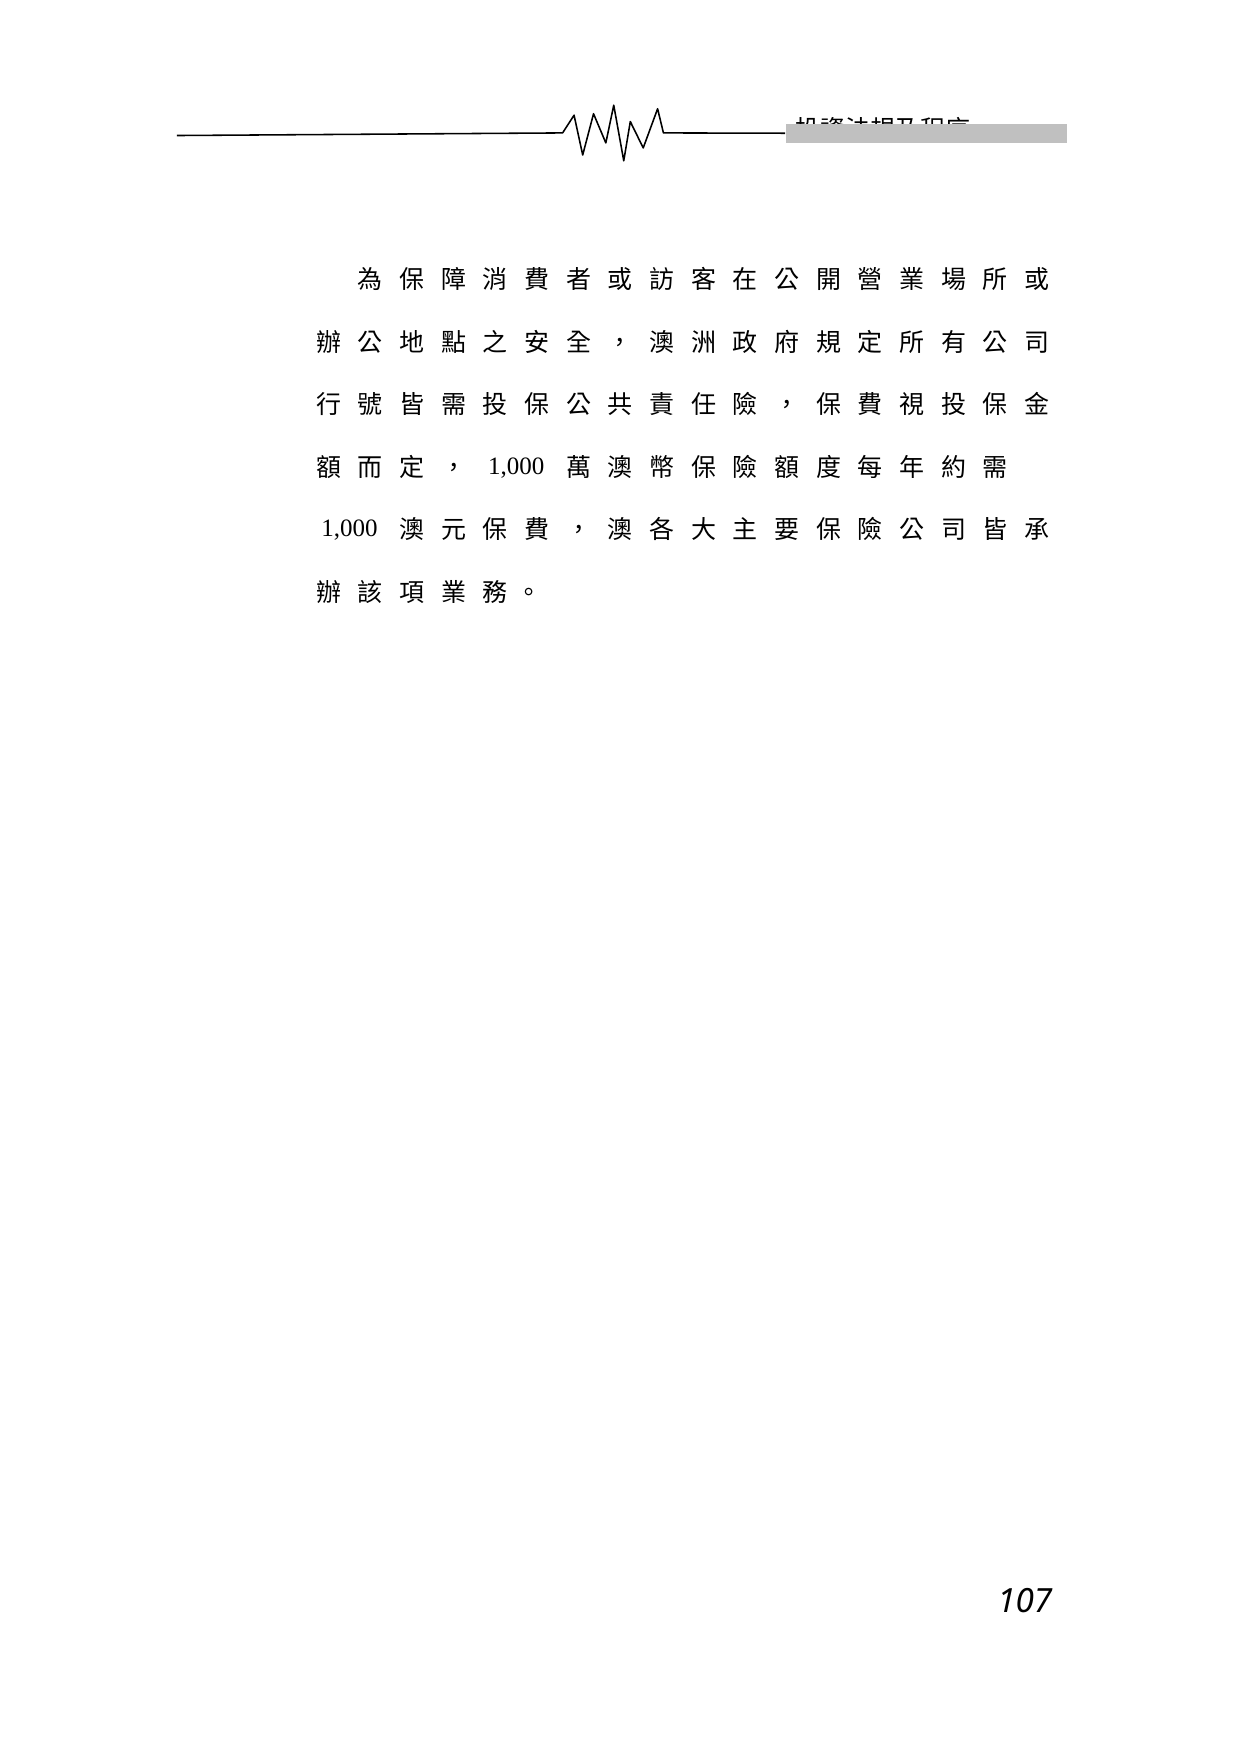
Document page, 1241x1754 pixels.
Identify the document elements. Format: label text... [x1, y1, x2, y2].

text 為保障消費者或訪客在公開營業場所或辦公地點之安全，澳洲政府規定所有公司行號皆需投保公共責任險，保費視投保金額而定，1,000萬澳幣保險額度每年約需1,000澳元保費，澳各大主要保險公司皆承辦該項業務。 [281, 236, 1058, 611]
